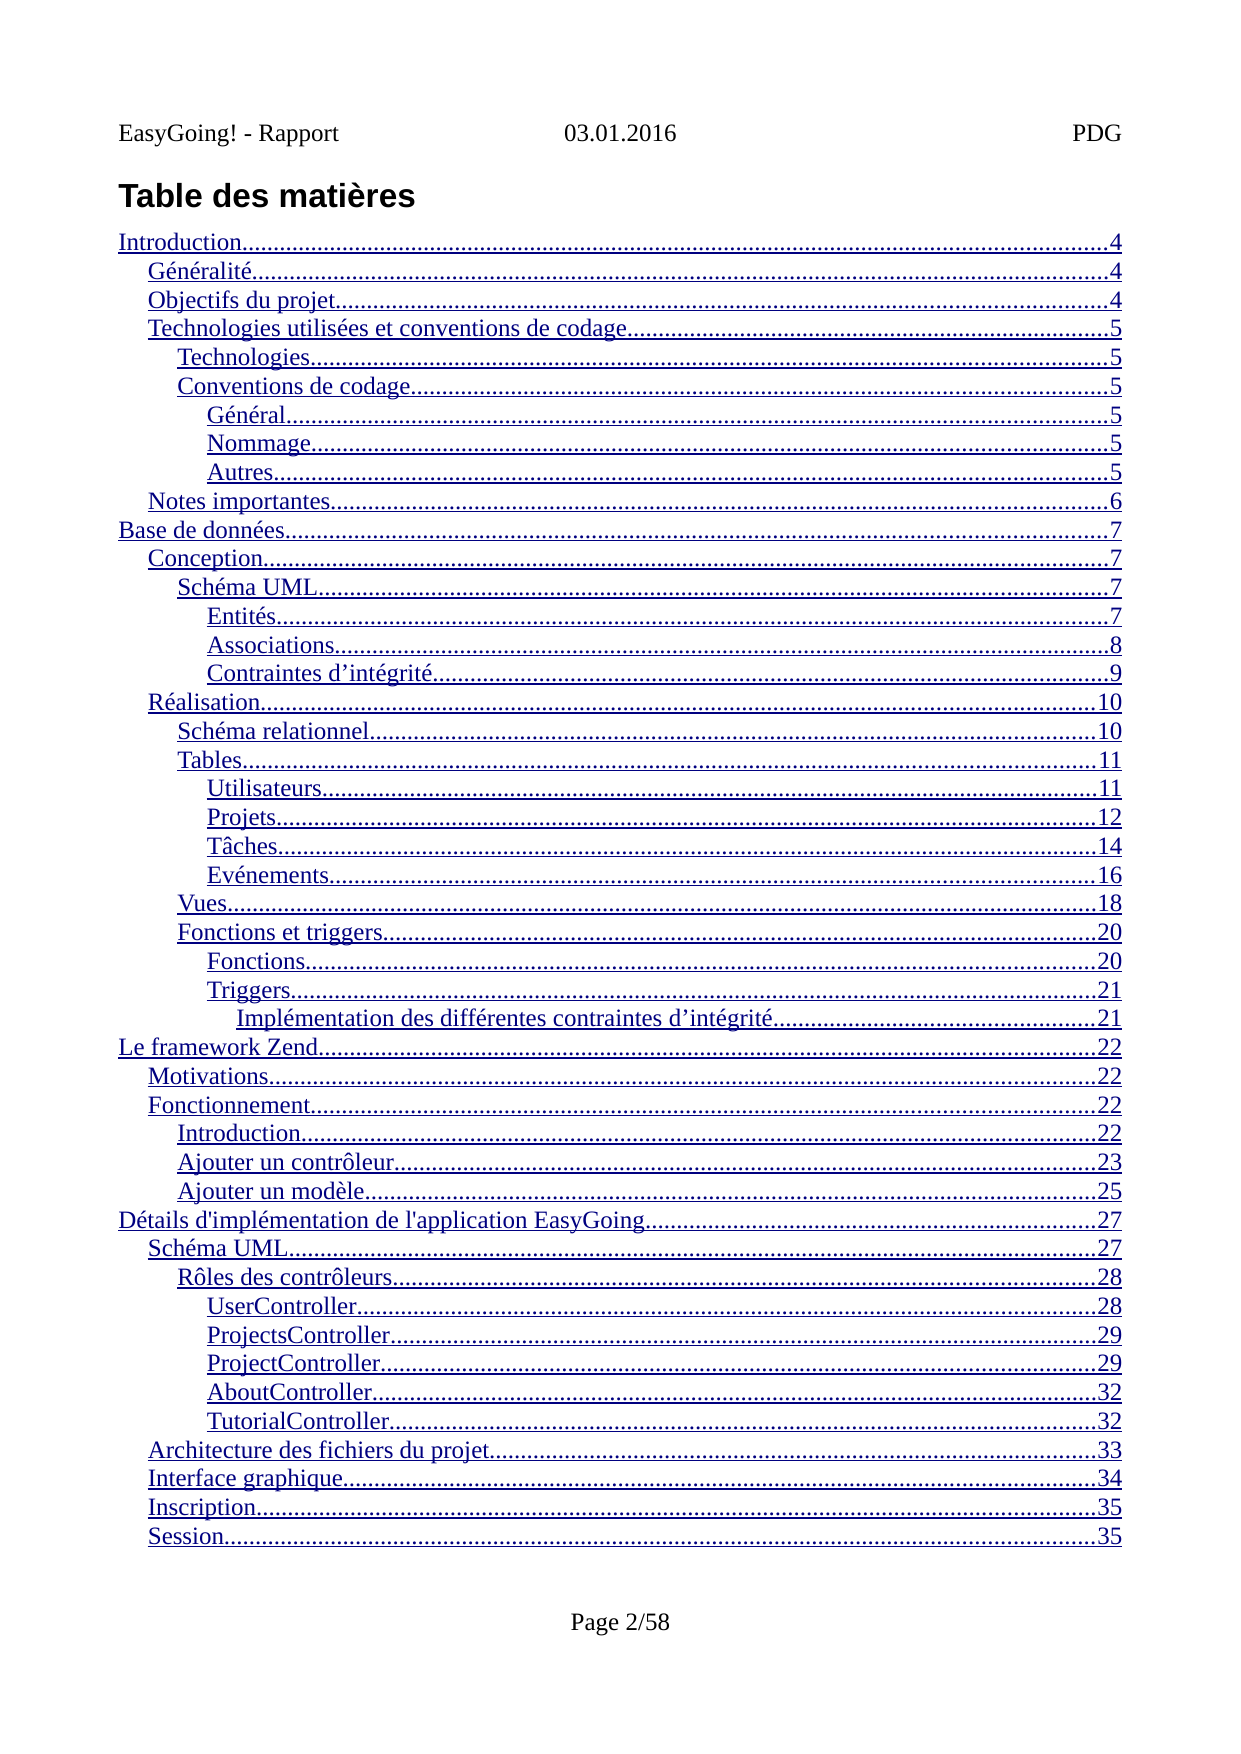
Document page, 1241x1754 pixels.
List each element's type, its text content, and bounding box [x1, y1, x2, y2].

text Interface graphique 34 [148, 1463, 1122, 1488]
text Utilisateurs 11 [207, 773, 1122, 798]
text Fonctions et triggers 20 [177, 917, 1122, 942]
text TutorialController 32 [207, 1406, 1122, 1431]
text Fonctionnement 22 [148, 1090, 1122, 1115]
text Introduction 22 [177, 1118, 1122, 1143]
text UserController 28 [207, 1291, 1122, 1316]
text Projets 12 [207, 802, 1122, 827]
text Vues 18 [177, 888, 1122, 913]
text Notes importantes 6 [148, 486, 1122, 511]
text Base de données 7 [118, 515, 1122, 540]
text Ajouter un modèle 25 [177, 1176, 1122, 1201]
text Evénements 16 [207, 860, 1122, 885]
text Motivations 22 [148, 1061, 1122, 1086]
text Architecture des fichiers du projet 33 [148, 1435, 1122, 1460]
text Autres 5 [207, 457, 1122, 482]
text Conception 7 [148, 543, 1122, 568]
text Détails d'implémentation de l'application EasyGoing 27 [118, 1205, 1122, 1230]
text Ajouter un contrôleur 23 [177, 1147, 1122, 1172]
text Technologies 5 [177, 342, 1122, 367]
text Schéma UML 27 [148, 1233, 1122, 1258]
text Rôles des contrôleurs 28 [177, 1262, 1122, 1287]
text Technologies utilisées et conventions de codage 5 [148, 313, 1122, 338]
text Le framework Zend 22 [118, 1032, 1122, 1057]
text ProjectController 29 [207, 1348, 1122, 1373]
text Inscription 35 [148, 1492, 1122, 1517]
text Général 5 [207, 400, 1122, 425]
text ProjectsController 29 [207, 1320, 1122, 1345]
text Entités 7 [207, 601, 1122, 626]
text Schéma relationnel 10 [177, 716, 1122, 741]
text Triggers 21 [207, 975, 1122, 1000]
text Objectifs du projet 4 [148, 285, 1122, 310]
text Session 35 [148, 1521, 1122, 1546]
text Conventions de codage 5 [177, 371, 1122, 396]
text Associations 8 [207, 630, 1122, 655]
text Introduction 4 [118, 227, 1122, 252]
text Tables 11 [177, 745, 1122, 770]
text Réalisation 10 [148, 687, 1122, 712]
text Implémentation des différentes contraintes d’intégrité 21 [236, 1003, 1122, 1028]
text Contraintes d’intégrité 9 [207, 658, 1122, 683]
text Nommage 5 [207, 428, 1122, 453]
text Fonctions 20 [207, 946, 1122, 971]
text Schéma UML 7 [177, 572, 1122, 597]
text Généralité 4 [148, 256, 1122, 281]
text AboutController 32 [207, 1377, 1122, 1402]
subtitle Table des matières [118, 176, 1122, 215]
text Tâches 14 [207, 831, 1122, 856]
